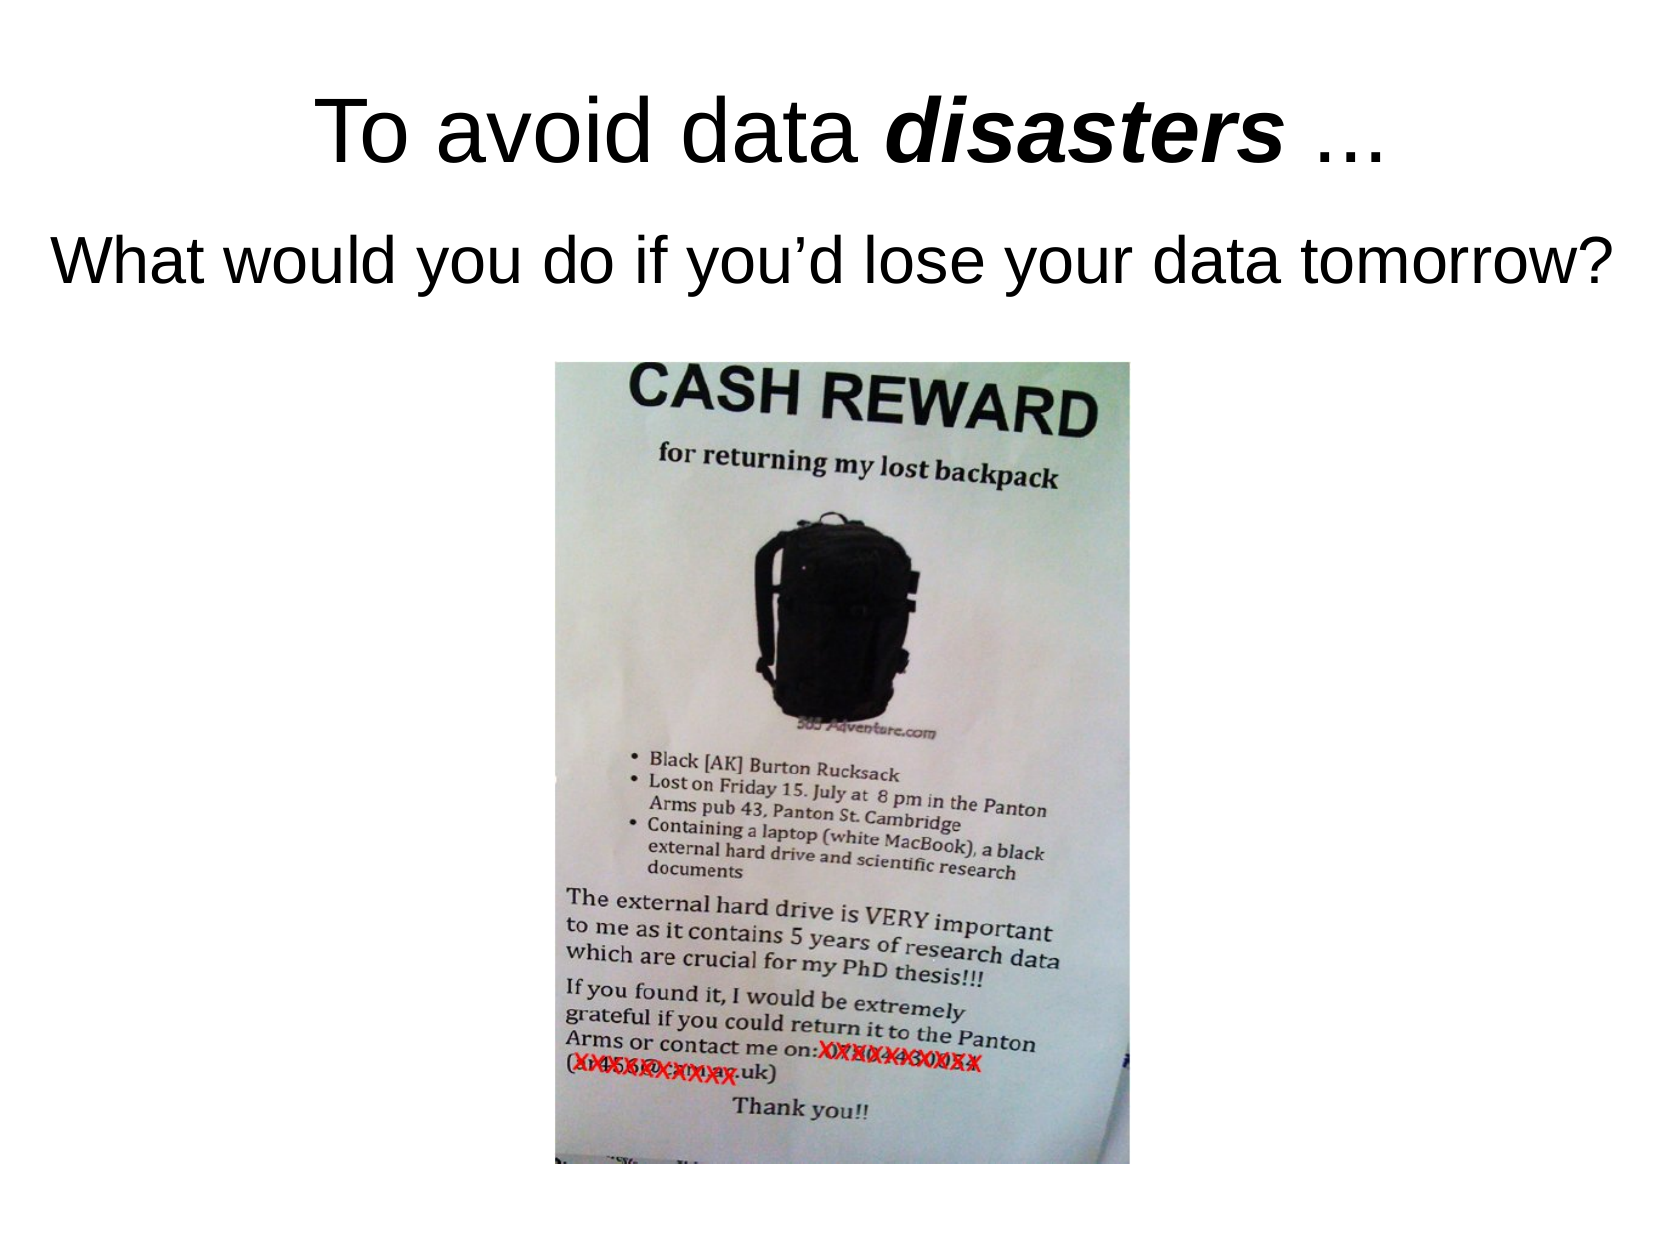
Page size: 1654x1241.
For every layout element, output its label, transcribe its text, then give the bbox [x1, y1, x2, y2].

title To avoid data disasters ... [225, 53, 1478, 208]
picture [554, 361, 1131, 1164]
text_box What would you do if you’d lose your data tomorrow? [35, 215, 1648, 324]
